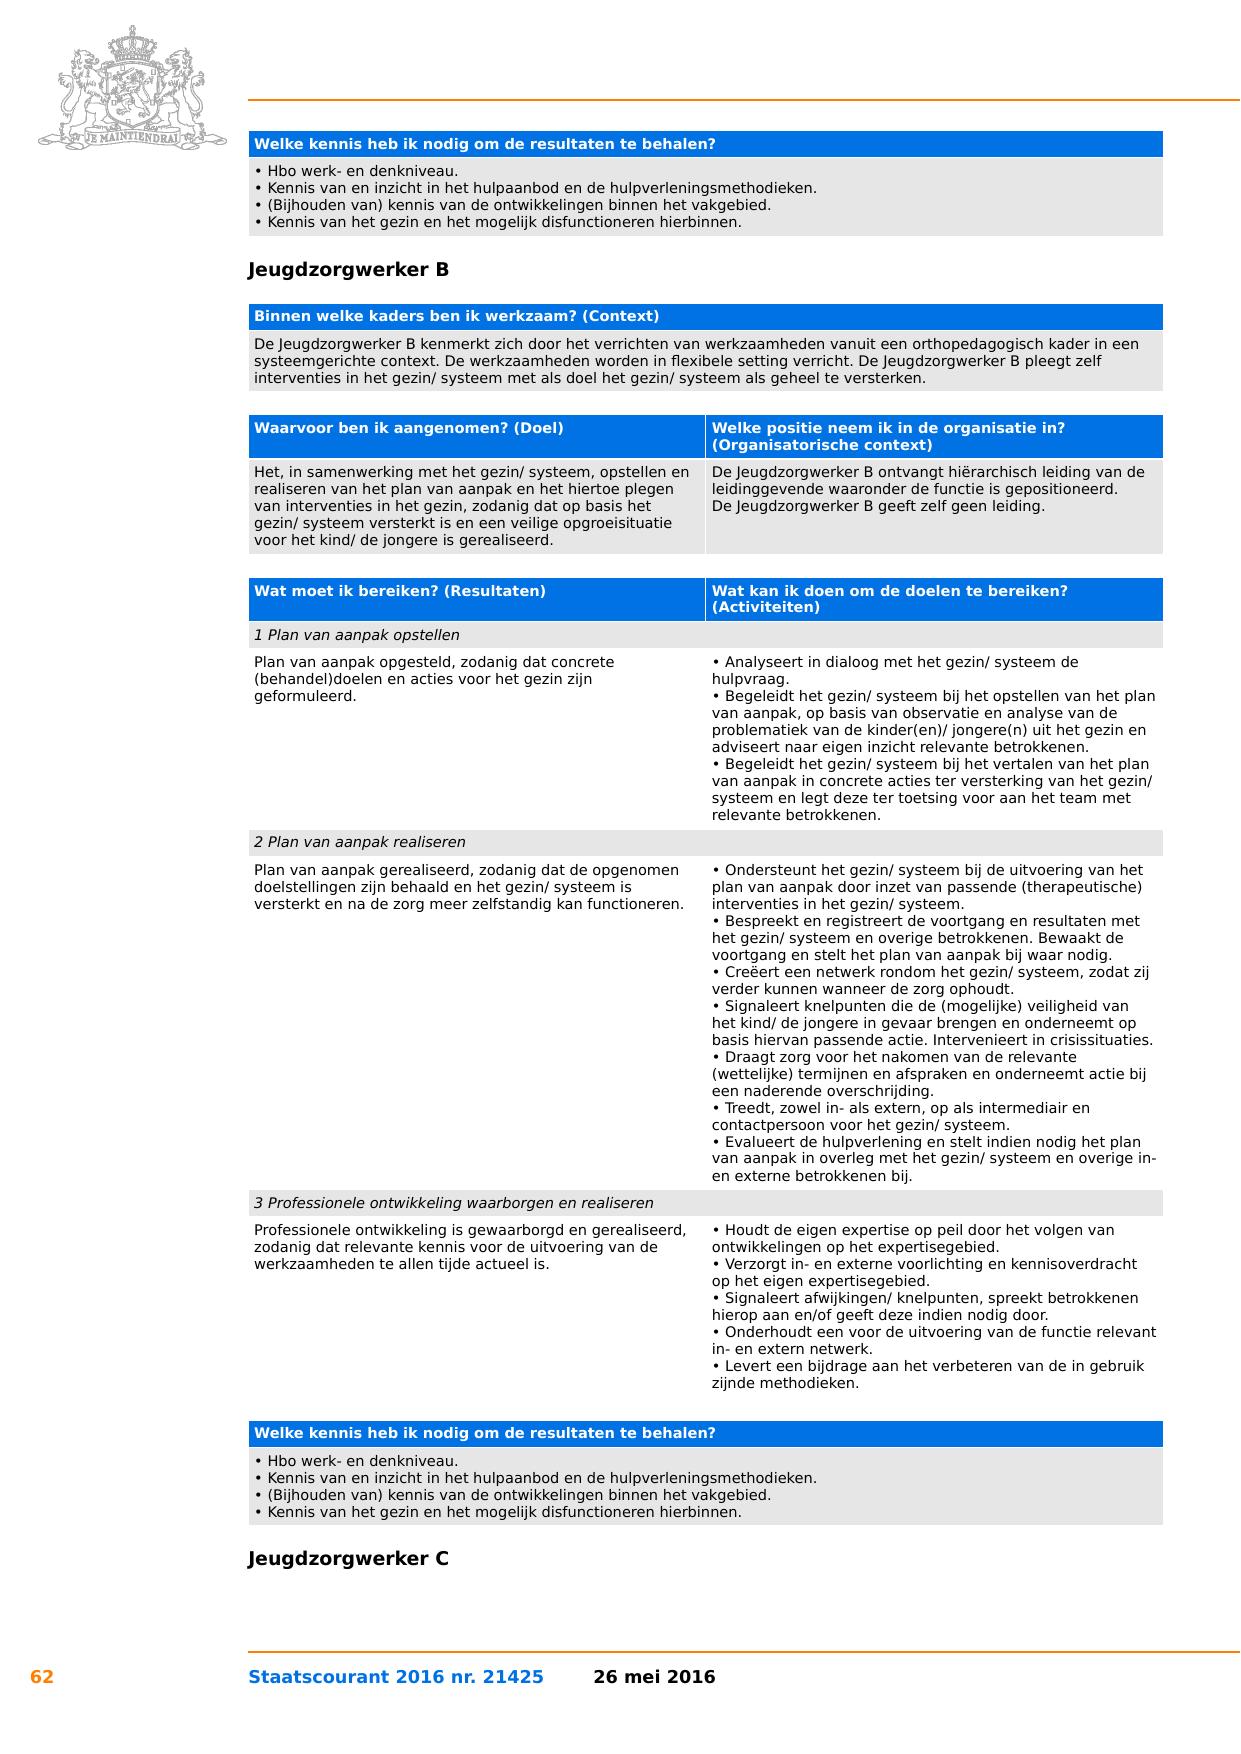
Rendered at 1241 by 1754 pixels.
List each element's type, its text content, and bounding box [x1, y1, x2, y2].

table_header Waarvoor ben ik aangenomen? (Doel) [249, 415, 705, 458]
picture [38, 25, 227, 150]
table_cell De Jeugdzorgwerker B kenmerkt zich door het verrichten van werkzaamheden vanuit een orthopedagogisch kader in een systeemgerichte context. De werkzaamheden worden in flexibele setting verricht. De Jeugdzorgwerker B pleegt zelf interventies in het gezin/ systeem met als doel het gezin/ systeem als geheel te versterken. [249, 331, 1163, 391]
table_cell • Hbo werk- en denkniveau. • Kennis van en inzicht in het hulpaanbod en de hulpverleningsmethodieken. • (Bijhouden van) kennis van de ontwikkelingen binnen het vakgebied. • Kennis van het gezin en het mogelijk disfunctioneren hierbinnen. [249, 158, 1163, 236]
table_cell Plan van aanpak gerealiseerd, zodanig dat de opgenomen doelstellingen zijn behaald en het gezin/ systeem is versterkt en na de zorg meer zelfstandig kan functioneren. [249, 857, 705, 1189]
table_cell • Hbo werk- en denkniveau. • Kennis van en inzicht in het hulpaanbod en de hulpverleningsmethodieken. • (Bijhouden van) kennis van de ontwikkelingen binnen het vakgebied. • Kennis van het gezin en het mogelijk disfunctioneren hierbinnen. [249, 1448, 1163, 1525]
table_header Welke kennis heb ik nodig om de resultaten te behalen? [249, 1421, 1163, 1447]
table_cell • Houdt de eigen expertise op peil door het volgen van ontwikkelingen op het expertisegebied. • Verzorgt in- en externe voorlichting en kennisoverdracht op het eigen expertisegebied. • Signaleert afwijkingen/ knelpunten, spreekt betrokkenen hierop aan en/of geeft deze indien nodig door. • Onderhoudt een voor de uitvoering van de functie relevant in- en extern netwerk. • Levert een bijdrage aan het verbeteren van de in gebruik zijnde methodieken. [706, 1218, 1163, 1397]
table_cell • Ondersteunt het gezin/ systeem bij de uitvoering van het plan van aanpak door inzet van passende (therapeutische) interventies in het gezin/ systeem. • Bespreekt en registreert de voortgang en resultaten met het gezin/ systeem en overige betrokkenen. Bewaakt de voortgang en stelt het plan van aanpak bij waar nodig. • Creëert een netwerk rondom het gezin/ systeem, zodat zij verder kunnen wanneer de zorg ophoudt. • Signaleert knelpunten die de (mogelijke) veiligheid van het kind/ de jongere in gevaar brengen en onderneemt op basis hiervan passende actie. Intervenieert in crisissituaties. • Draagt zorg voor het nakomen van de relevante (wettelijke) termijnen en afspraken en onderneemt actie bij een naderende overschrijding. • Treedt, zowel in- als extern, op als intermediair en contactpersoon voor het gezin/ systeem. • Evalueert de hulpverlening en stelt indien nodig het plan van aanpak in overleg met het gezin/ systeem en overige in- en externe betrokkenen bij. [706, 857, 1163, 1189]
table_header Binnen welke kaders ben ik werkzaam? (Context) [249, 304, 1163, 330]
table_cell 2 Plan van aanpak realiseren [249, 830, 1163, 856]
table_cell Plan van aanpak opgesteld, zodanig dat concrete (behandel)doelen en acties voor het gezin zijn geformuleerd. [249, 650, 705, 829]
table_header Welke kennis heb ik nodig om de resultaten te behalen? [249, 131, 1163, 157]
table_cell • Analyseert in dialoog met het gezin/ systeem de hulpvraag. • Begeleidt het gezin/ systeem bij het opstellen van het plan van aanpak, op basis van observatie en analyse van de problematiek van de kinder(en)/ jongere(n) uit het gezin en adviseert naar eigen inzicht relevante betrokkenen. • Begeleidt het gezin/ systeem bij het vertalen van het plan van aanpak in concrete acties ter versterking van het gezin/ systeem en legt deze ter toetsing voor aan het team met relevante betrokkenen. [706, 650, 1163, 829]
table_cell Professionele ontwikkeling is gewaarborgd en gerealiseerd, zodanig dat relevante kennis voor de uitvoering van de werkzaamheden te allen tijde actueel is. [249, 1218, 705, 1397]
text Jeugdzorgwerker C [248, 1548, 1163, 1570]
table_cell De Jeugdzorgwerker B ontvangt hiërarchisch leiding van de leidinggevende waaronder de functie is gepositioneerd. De Jeugdzorgwerker B geeft zelf geen leiding. [706, 460, 1163, 554]
table_cell Het, in samenwerking met het gezin/ systeem, opstellen en realiseren van het plan van aanpak en het hiertoe plegen van interventies in het gezin, zodanig dat op basis het gezin/ systeem versterkt is en een veilige opgroeisituatie voor het kind/ de jongere is gerealiseerd. [249, 460, 705, 554]
table_header Welke positie neem ik in de organisatie in? (Organisatorische context) [706, 415, 1163, 458]
table_cell 3 Professionele ontwikkeling waarborgen en realiseren [249, 1190, 1163, 1216]
table_cell 1 Plan van aanpak opstellen [249, 622, 1163, 648]
table_header Wat moet ik bereiken? (Resultaten) [249, 578, 705, 621]
table_header Wat kan ik doen om de doelen te bereiken? (Activiteiten) [706, 578, 1163, 621]
text Jeugdzorgwerker B [248, 258, 1163, 281]
